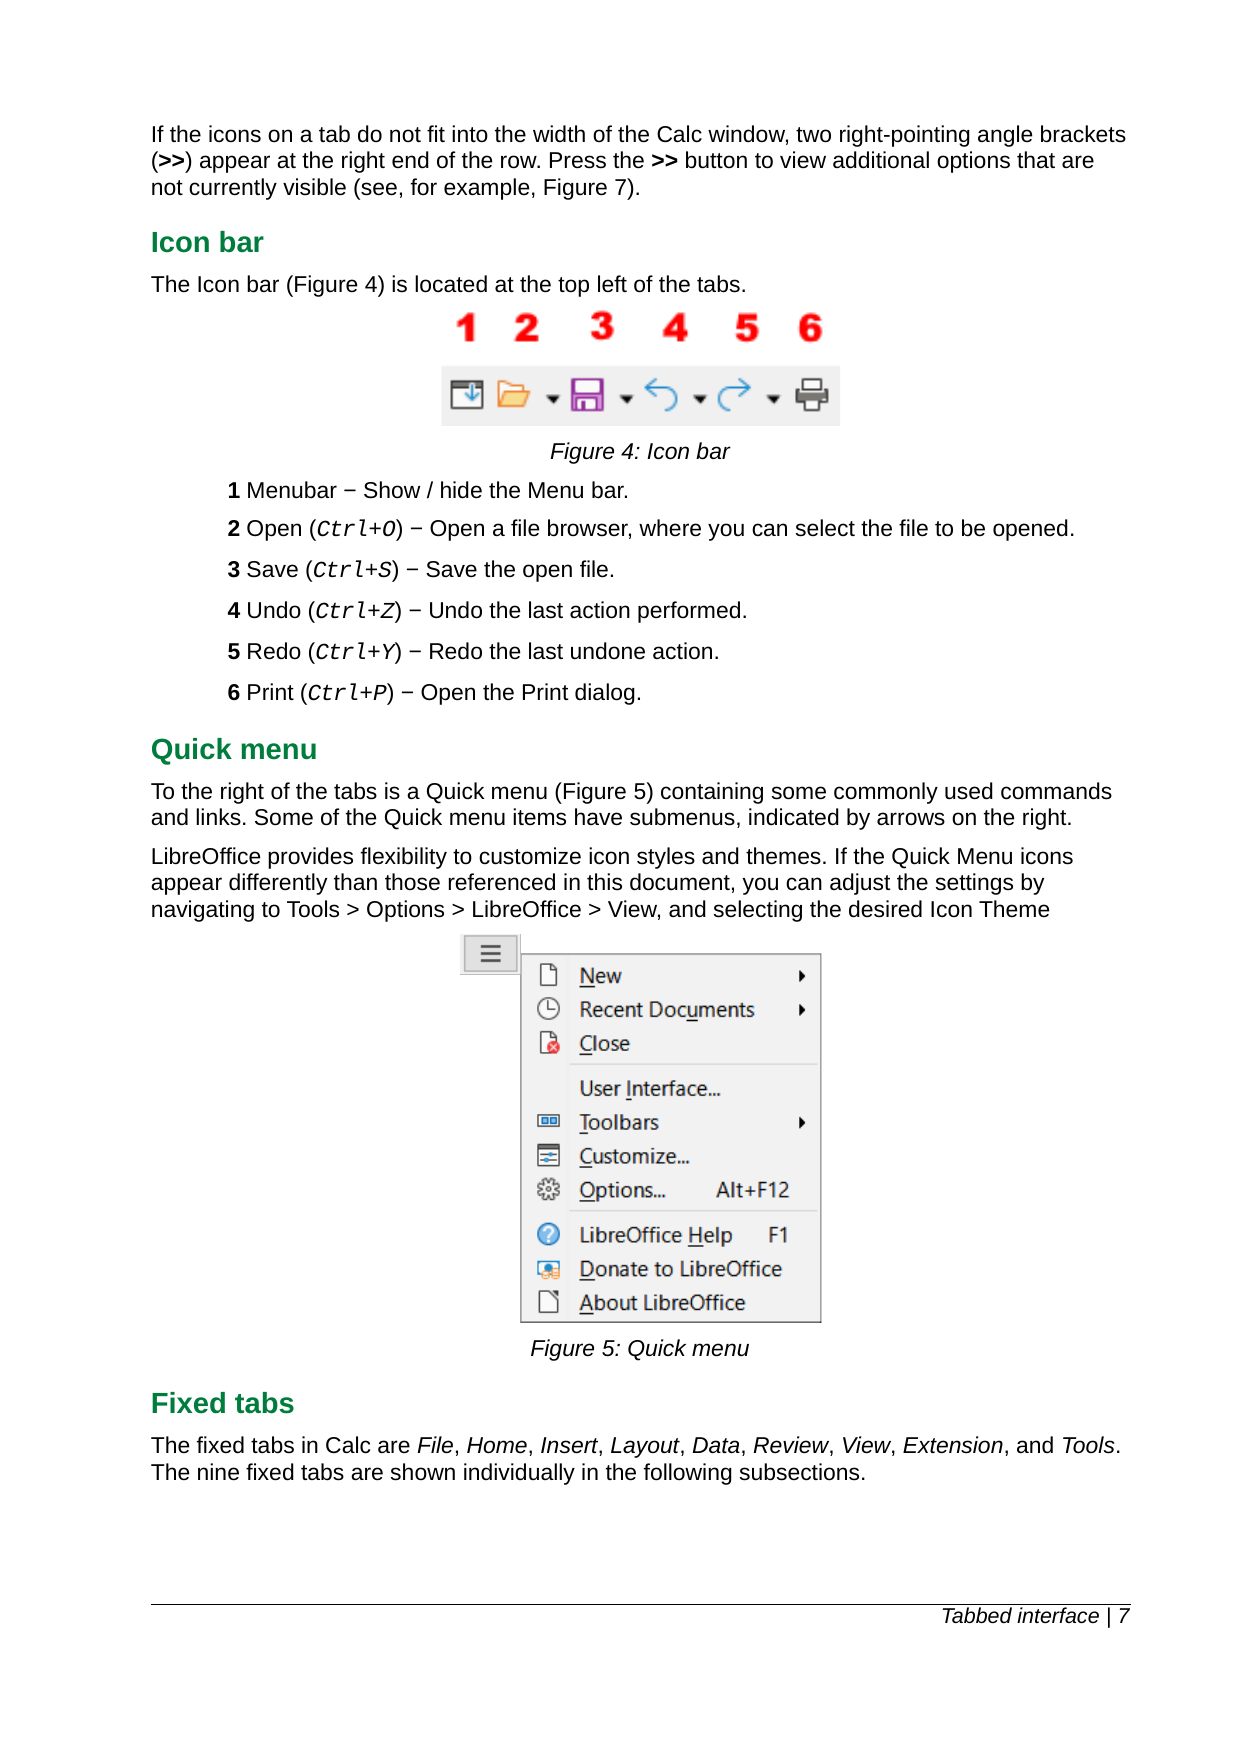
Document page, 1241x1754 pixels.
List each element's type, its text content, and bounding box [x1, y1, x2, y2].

text 4 Undo (Ctrl+Z) − Undo the last action performed. [227, 597, 1131, 625]
text The Icon bar (Figure 4) is located at the top left of the tabs. [151, 271, 1131, 297]
subtitle Icon bar [151, 225, 1131, 258]
text 6 Print (Ctrl+P) − Open the Print dialog. [227, 679, 1131, 707]
text 2 Open (Ctrl+O) − Open a file browser, where you can select the file to be opened. [227, 515, 1131, 544]
subtitle Quick menu [151, 732, 1131, 765]
text 5 Redo (Ctrl+Y) − Redo the last undone action. [227, 638, 1131, 666]
text LibreOffice provides flexibility to customize icon styles and themes. If the Quick Menu icons appear differently than those referenced in this document, you can adjust the settings by navigating to Tools > Options > LibreOffice > View, and selecting the desired Icon Theme [151, 843, 1131, 922]
text The fixed tabs in Calc are File, Home, Insert, Layout, Data, Review, View, Extension, and Tools. The nine fixed tabs are shown individually in the following subsections. [151, 1432, 1131, 1485]
text Figure 5: Quick menu [151, 1335, 1131, 1361]
text 3 Save (Ctrl+S) − Save the open file. [227, 556, 1131, 584]
text 1 Menubar − Show / hide the Menu bar. [227, 477, 1131, 503]
text If the icons on a tab do not fit into the width of the Calc window, two right-pointing angle brackets (>>) appear at the right end of the row. Press the >> button to view additional options that are not currently visible (see, for example, Figure 7). [151, 121, 1131, 200]
picture [441, 309, 841, 426]
text Figure 4: Icon bar [151, 438, 1131, 464]
text To the right of the tabs is a Quick menu (Figure 5) containing some commonly used commands and links. Some of the Quick menu items have submenus, indicated by arrows on the right. [151, 778, 1131, 831]
subtitle Fixed tabs [151, 1386, 1131, 1420]
picture [460, 934, 822, 1323]
